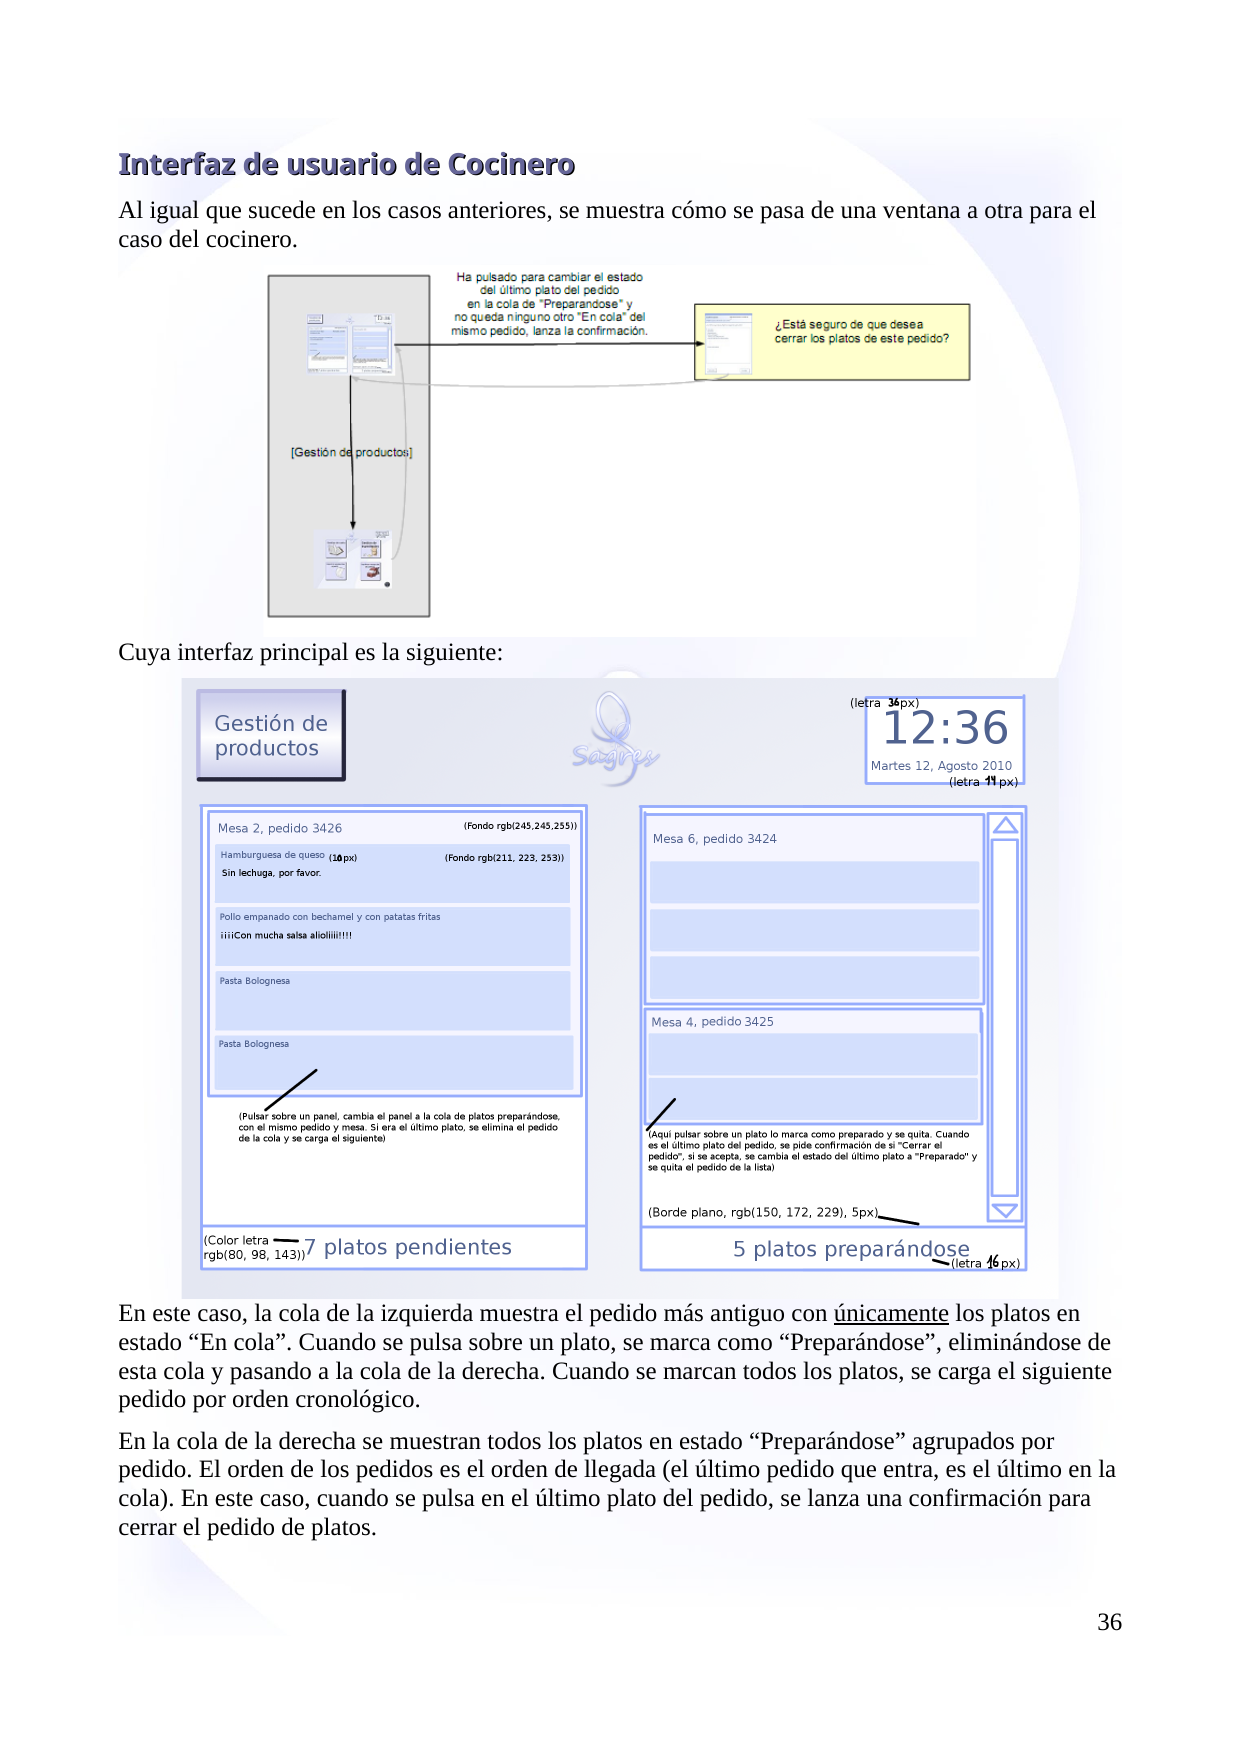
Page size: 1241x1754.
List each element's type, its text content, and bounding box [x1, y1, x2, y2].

picture [118, 1541, 1122, 1636]
picture [118, 118, 1122, 143]
picture [118, 666, 1122, 1299]
subtitle Interfaz de usuario de Cocinero [118, 143, 1122, 183]
text Cuya interfaz principal es la siguiente: [118, 637, 1122, 666]
picture [118, 253, 1122, 637]
text Al igual que sucede en los casos anteriores, se muestra cómo se pasa de una ventana a otra para el caso del cocinero. [118, 195, 1122, 253]
picture [118, 1413, 1122, 1426]
text En la cola de la derecha se muestran todos los platos en estado “Preparándose” agrupados por pedido. El orden de los pedidos es el orden de llegada (el último pedido que entra, es el último en la cola). En este caso, cuando se pulsa en el último plato del pedido, se lanza una confirmación para cerrar el pedido de platos. [118, 1426, 1122, 1541]
picture [118, 183, 1122, 195]
text En este caso, la cola de la izquierda muestra el pedido más antiguo con únicamente los platos en estado “En cola”. Cuando se pulsa sobre un plato, se marca como “Preparándose”, eliminándose de esta cola y pasando a la cola de la derecha. Cuando se marcan todos los platos, se carga el siguiente pedido por orden cronológico. [118, 1299, 1122, 1413]
